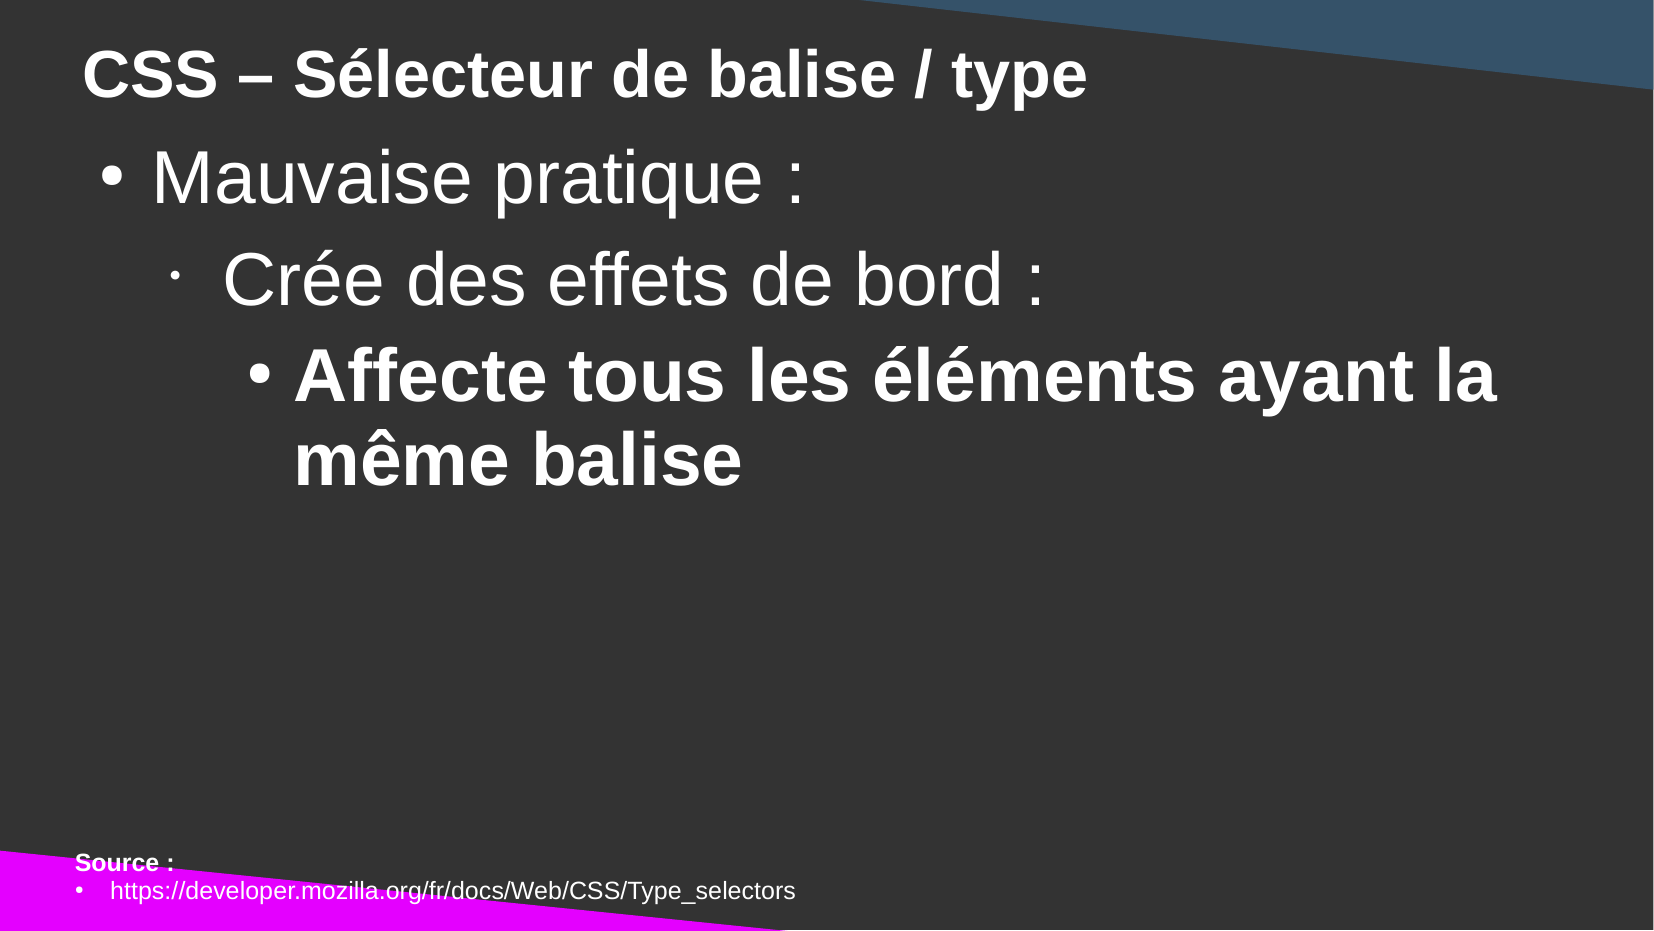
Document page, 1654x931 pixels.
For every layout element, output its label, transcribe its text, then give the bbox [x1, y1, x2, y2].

text_box [0, 850, 788, 931]
list Mauvaise pratique : Crée des effets de bord : Affecte tous les éléments ayant la même balise [80, 135, 1605, 508]
text_box Source : https://developer.mozilla.org/fr/docs/Web/CSS/Type_selectors [60, 841, 1546, 913]
title CSS – Sélecteur de balise / type [82, 37, 1571, 114]
text_box [859, 0, 1654, 90]
